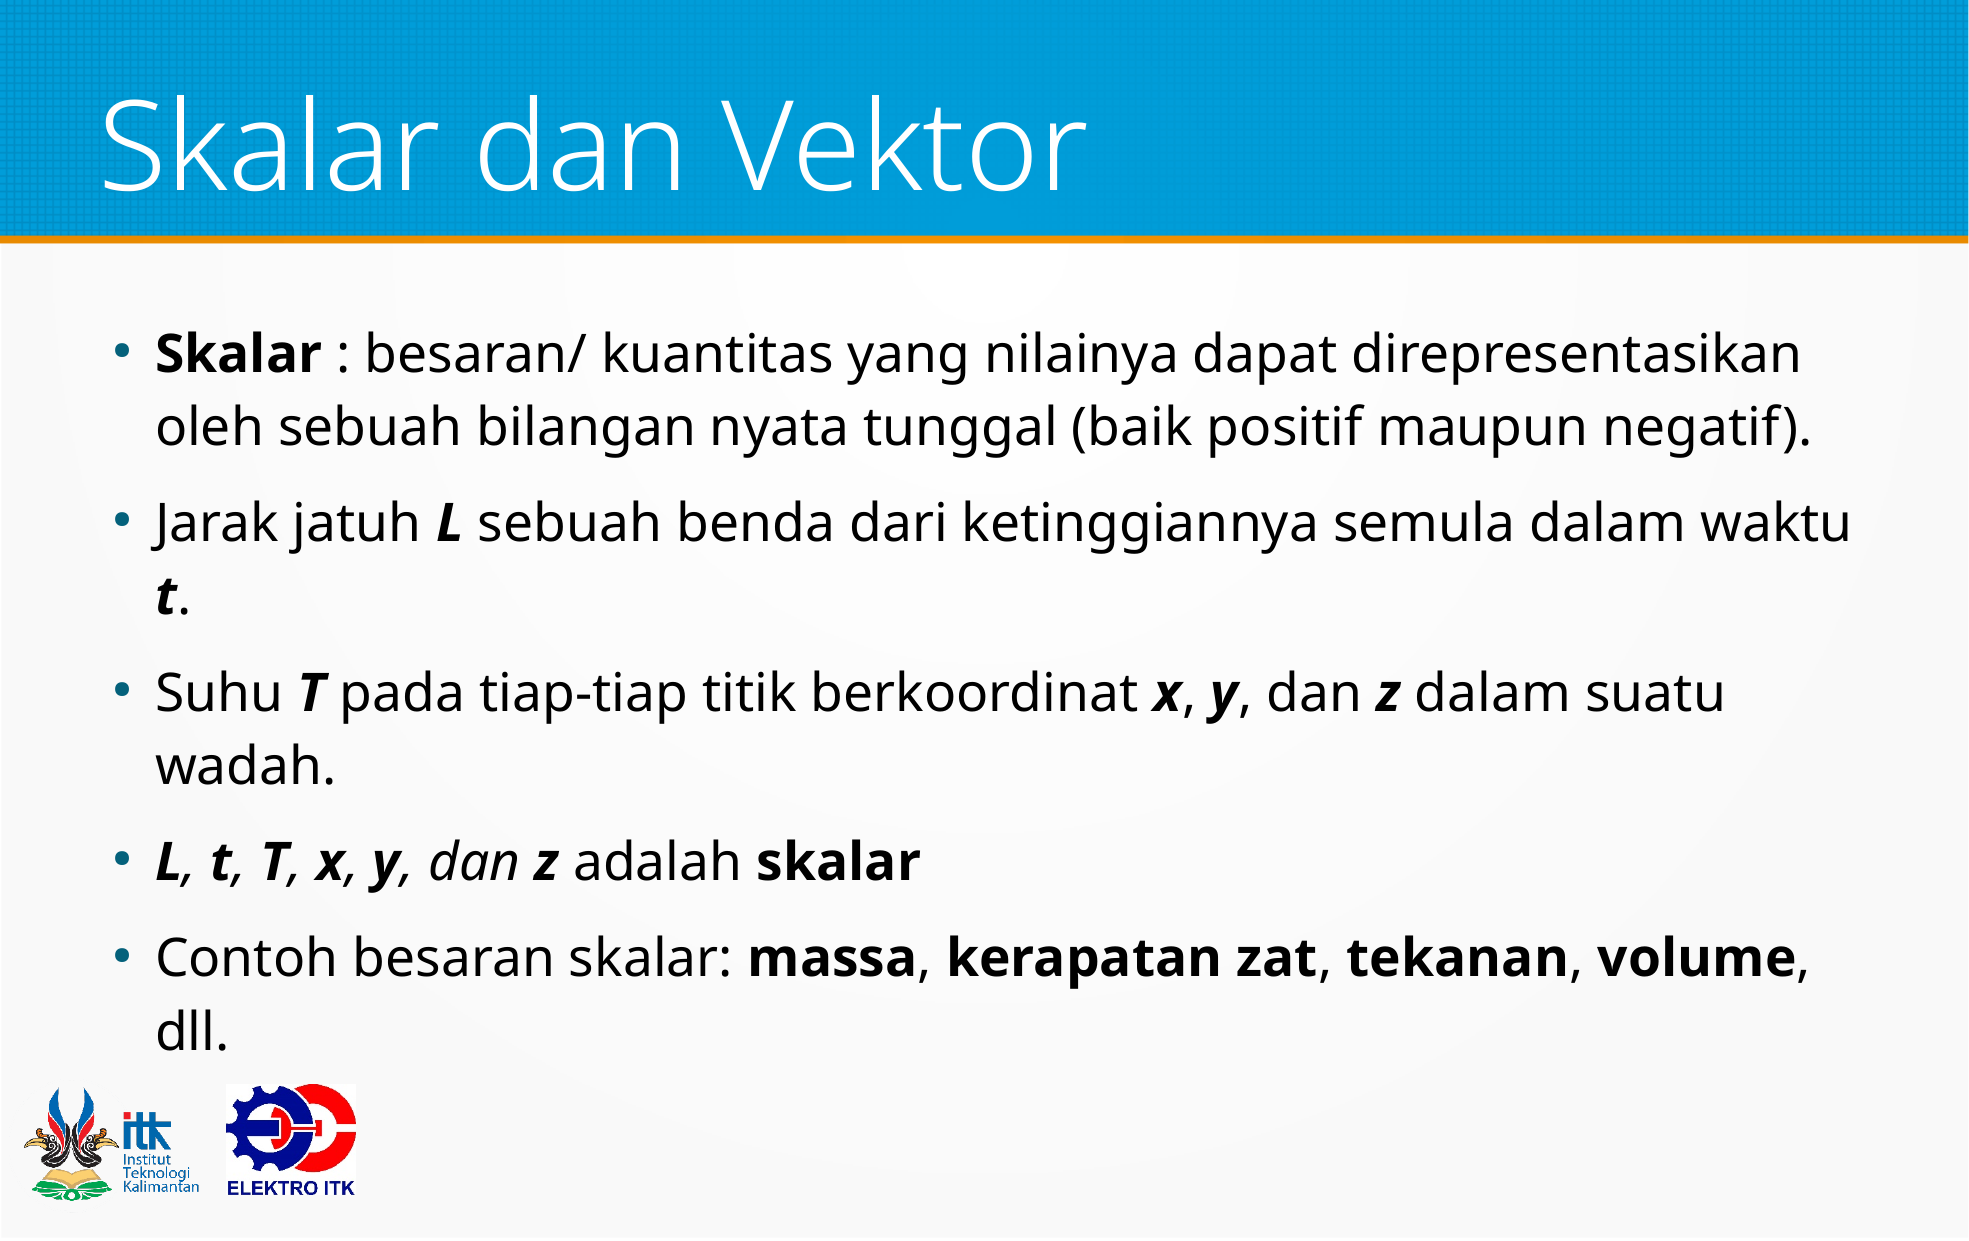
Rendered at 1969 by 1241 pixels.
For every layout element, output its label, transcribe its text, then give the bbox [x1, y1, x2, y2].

list Skalar : besaran/ kuantitas yang nilainya dapat direpresentasikan oleh sebuah bilangan nyata tunggal (baik positif maupun negatif). Jarak jatuh L sebuah benda dari ketinggiannya semula dalam waktu t. Suhu T pada tiap-tiap titik berkoordinat x, y, dan z dalam suatu wadah. L, t, T, x, y, dan z adalah skalar Contoh besaran skalar: massa, kerapatan zat, tekanan, volume, dll. [98, 315, 1861, 1081]
picture [0, 236, 1969, 1241]
title Skalar dan Vektor [98, 19, 1870, 227]
